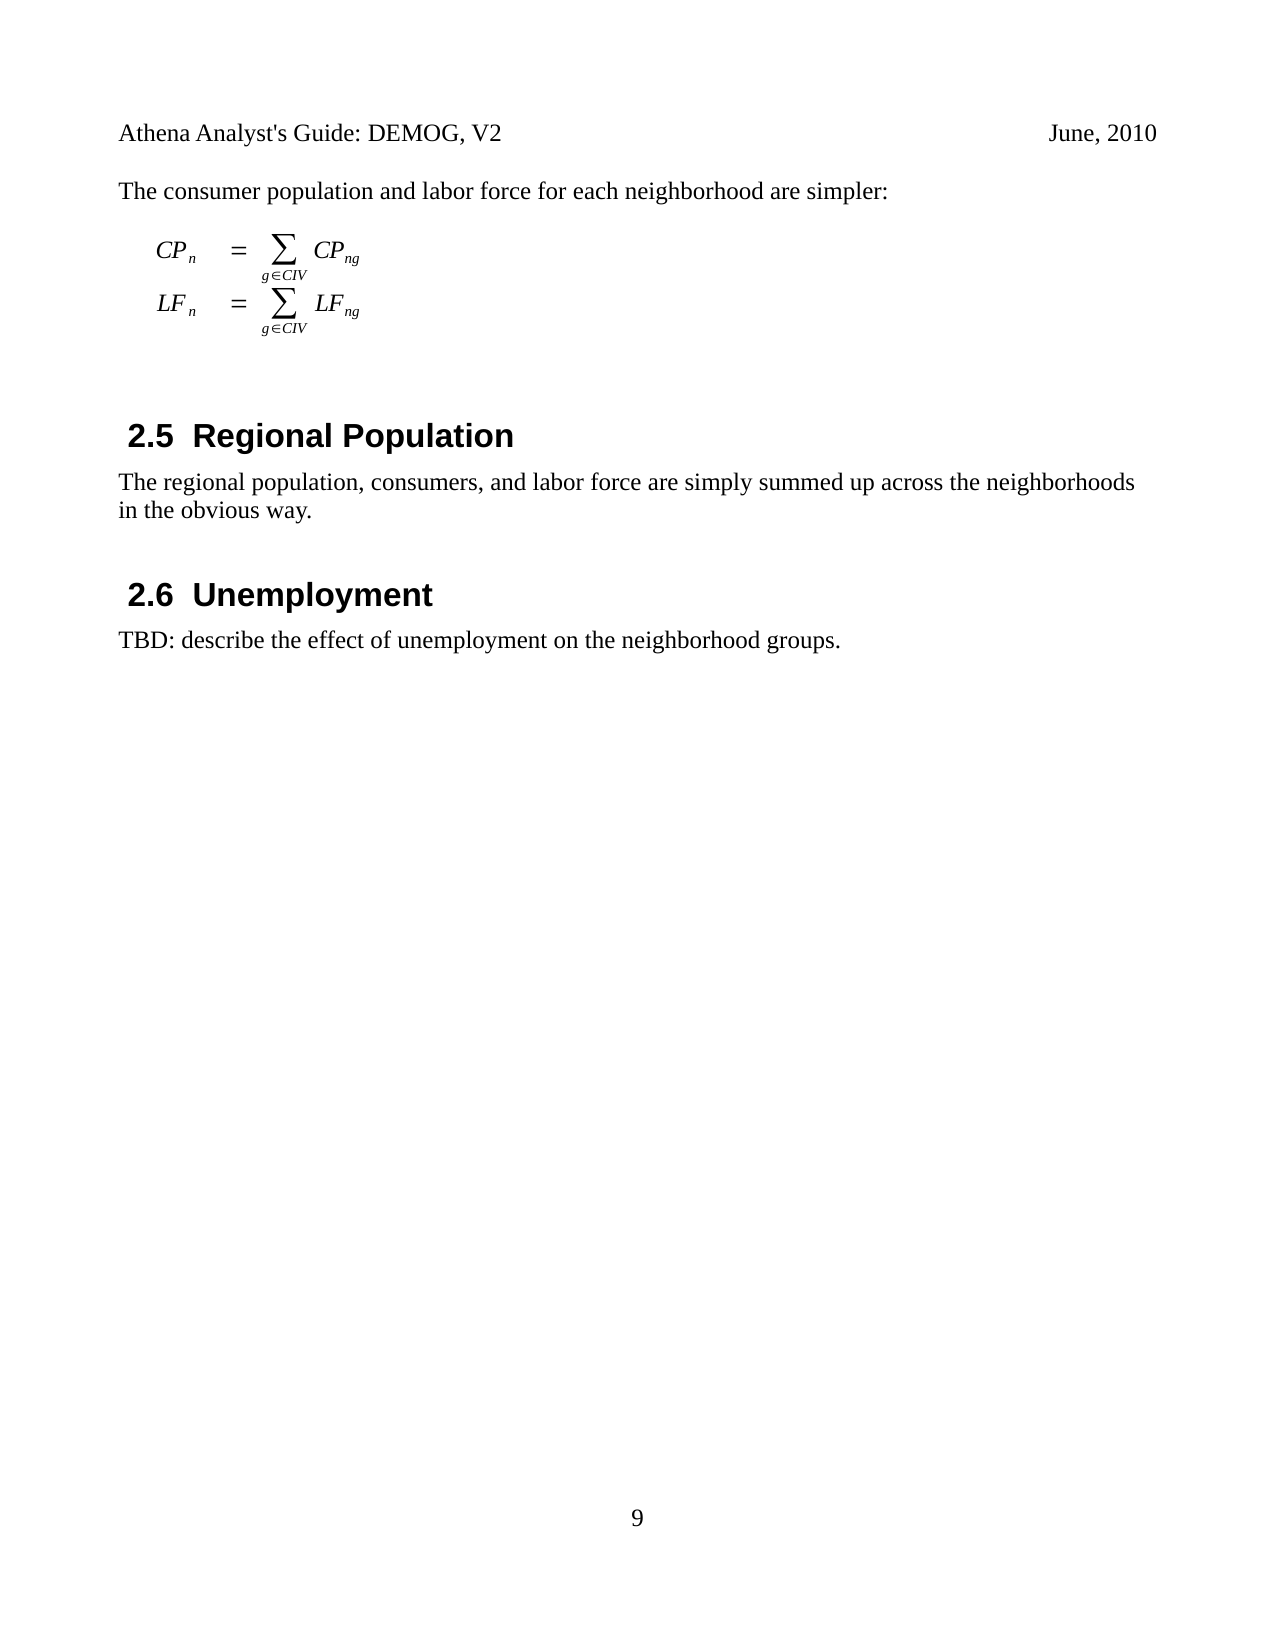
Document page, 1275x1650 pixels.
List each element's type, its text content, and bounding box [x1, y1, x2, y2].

text The consumer population and labor force for each neighborhood are simpler: [118, 176, 1157, 205]
subtitle Regional Population [118, 416, 1157, 454]
text TBD: describe the effect of unemployment on the neighborhood groups. [118, 626, 1157, 654]
subtitle Unemployment [118, 575, 1157, 613]
text The regional population, consumers, and labor force are simply summed up across the neighborhoods in the obvious way. [118, 467, 1157, 524]
